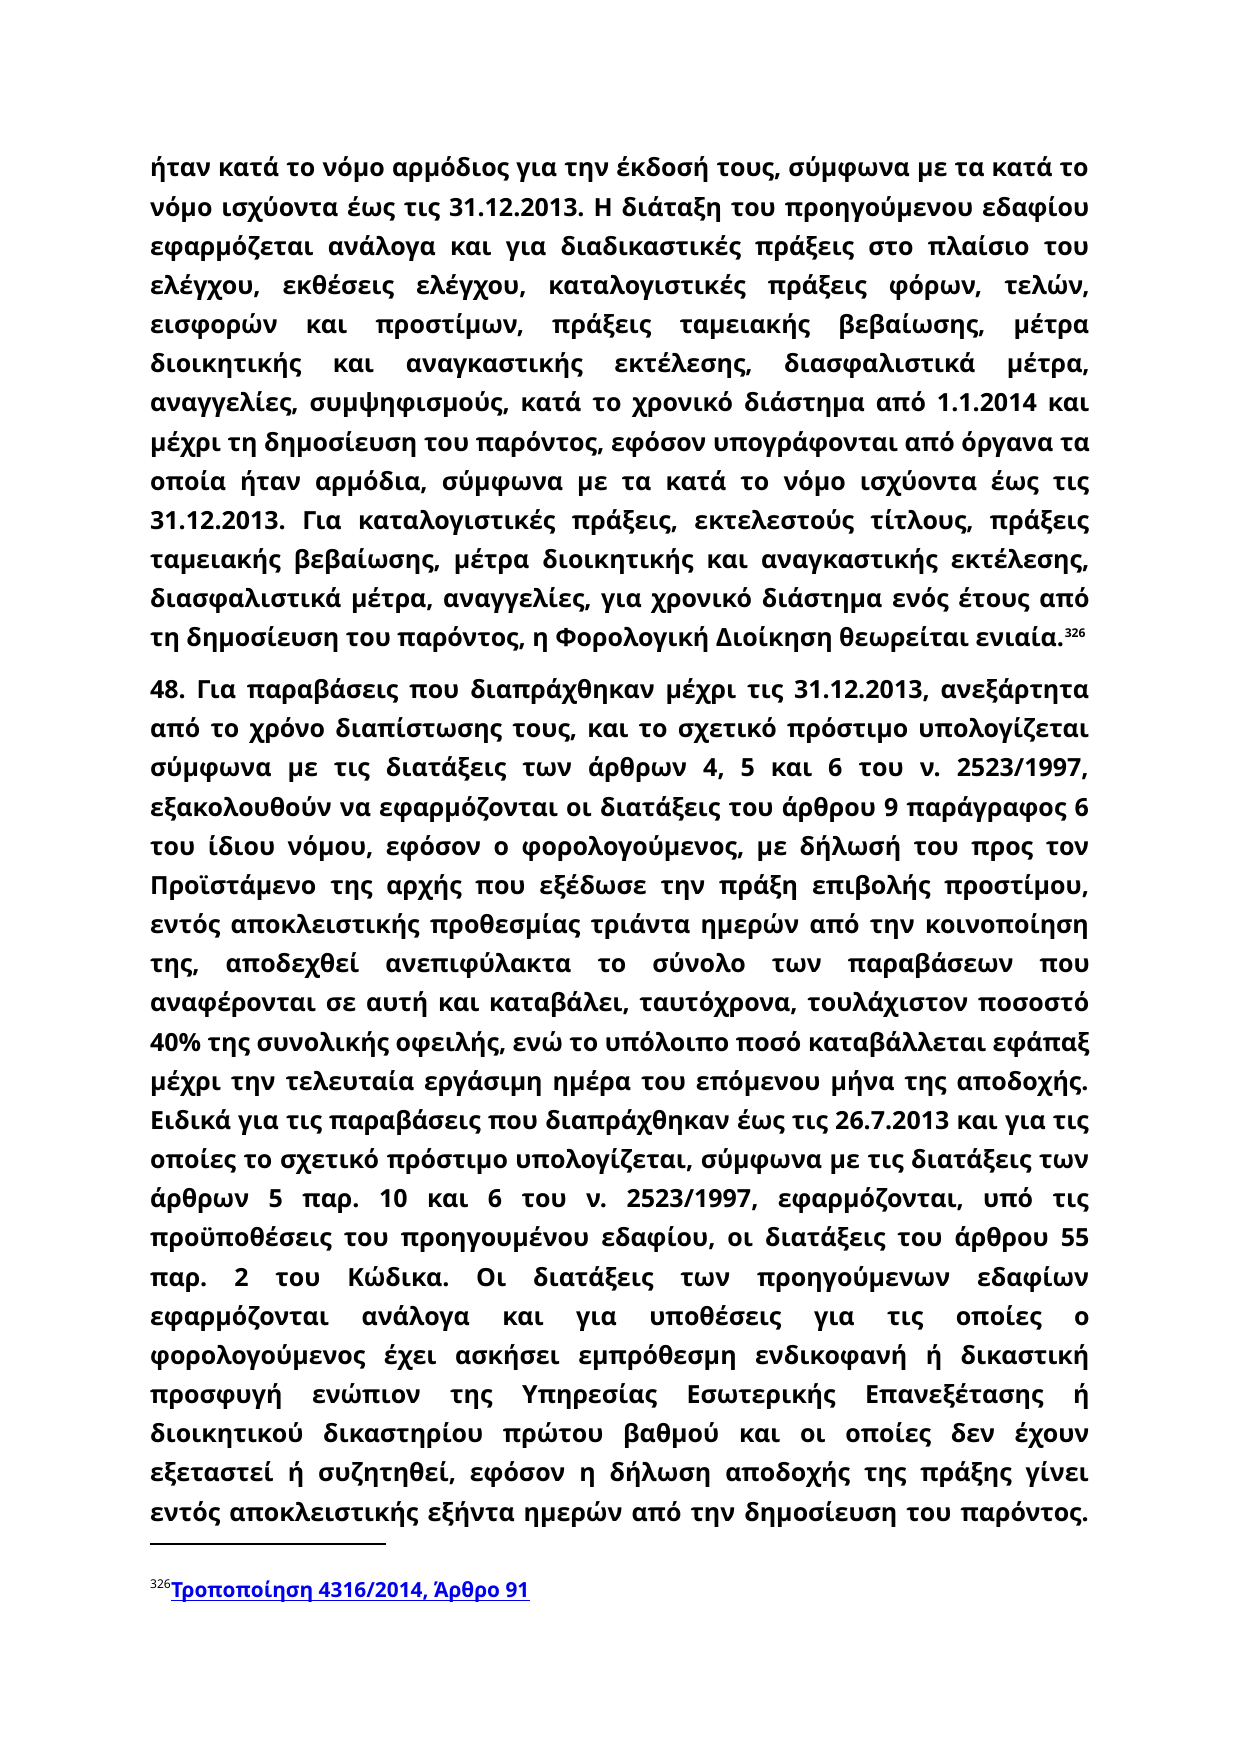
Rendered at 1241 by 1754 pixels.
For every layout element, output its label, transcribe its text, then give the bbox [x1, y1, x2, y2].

text 48. Για παραβάσεις που διαπράχθηκαν μέχρι τις 31.12.2013, ανεξάρτητα από το χρόνο διαπίστωσης τους, και το σχετικό πρόστιμο υπολογίζεται σύμφωνα με τις διατάξεις των άρθρων 4, 5 και 6 του ν. 2523/1997, εξακολουθούν να εφαρμόζονται οι διατάξεις του άρθρου 9 παράγραφος 6 του ίδιου νόμου, εφόσον ο φορολογούμενος, με δήλωσή του προς τον Προϊστάμενο της αρχής που εξέδωσε την πράξη επιβολής προστίμου, εντός αποκλειστικής προθεσμίας τριάντα ημερών από την κοινοποίηση της, αποδεχθεί ανεπιφύλακτα το σύνολο των παραβάσεων που αναφέρονται σε αυτή και καταβάλει, ταυτόχρονα, τουλάχιστον ποσοστό 40% της συνολικής οφειλής, ενώ το υπόλοιπο ποσό καταβάλλεται εφάπαξ μέχρι την τελευταία εργάσιμη ημέρα του επόμενου μήνα της αποδοχής. Ειδικά για τις παραβάσεις που διαπράχθηκαν έως τις 26.7.2013 και για τις οποίες το σχετικό πρόστιμο υπολογίζεται, σύμφωνα με τις διατάξεις των άρθρων 5 παρ. 10 και 6 του ν. 2523/1997, εφαρμόζονται, υπό τις προϋποθέσεις του προηγουμένου εδαφίου, οι διατάξεις του άρθρου 55 παρ. 2 του Κώδικα. Οι διατάξεις των προηγούμενων εδαφίων εφαρμόζονται ανάλογα και για υποθέσεις για τις οποίες ο φορολογούμενος έχει ασκήσει εμπρόθεσμη ενδικοφανή ή δικαστική προσφυγή ενώπιον της Υπηρεσίας Εσωτερικής Επανεξέτασης ή διοικητικού δικαστηρίου πρώτου βαθμού και οι οποίες δεν έχουν εξεταστεί ή συζητηθεί, εφόσον η δήλωση αποδοχής της πράξης γίνει εντός αποκλειστικής εξήντα ημερών από την δημοσίευση του παρόντος. [150, 672, 1090, 1528]
text ήταν κατά το νόμο αρμόδιος για την έκδοσή τους, σύμφωνα με τα κατά το νόμο ισχύοντα έως τις 31.12.2013. Η διάταξη του προηγούμενου εδαφίου εφαρμόζεται ανάλογα και για διαδικαστικές πράξεις στο πλαίσιο του ελέγχου, εκθέσεις ελέγχου, καταλογιστικές πράξεις φόρων, τελών, εισφορών και προστίμων, πράξεις ταμειακής βεβαίωσης, μέτρα διοικητικής και αναγκαστικής εκτέλεσης, διασφαλιστικά μέτρα, αναγγελίες, συμψηφισμούς, κατά το χρονικό διάστημα από 1.1.2014 και μέχρι τη δημοσίευση του παρόντος, εφόσον υπογράφονται από όργανα τα οποία ήταν αρμόδια, σύμφωνα με τα κατά το νόμο ισχύοντα έως τις 31.12.2013. Για καταλογιστικές πράξεις, εκτελεστούς τίτλους, πράξεις ταμειακής βεβαίωσης, μέτρα διοικητικής και αναγκαστικής εκτέλεσης, διασφαλιστικά μέτρα, αναγγελίες, για χρονικό διάστημα ενός έτους από τη δημοσίευση του παρόντος, η Φορολογική Διοίκηση θεωρείται ενιαία. [150, 150, 1090, 654]
text Τροποποίηση 4316/2014, Άρθρο 91 [150, 1576, 1090, 1604]
